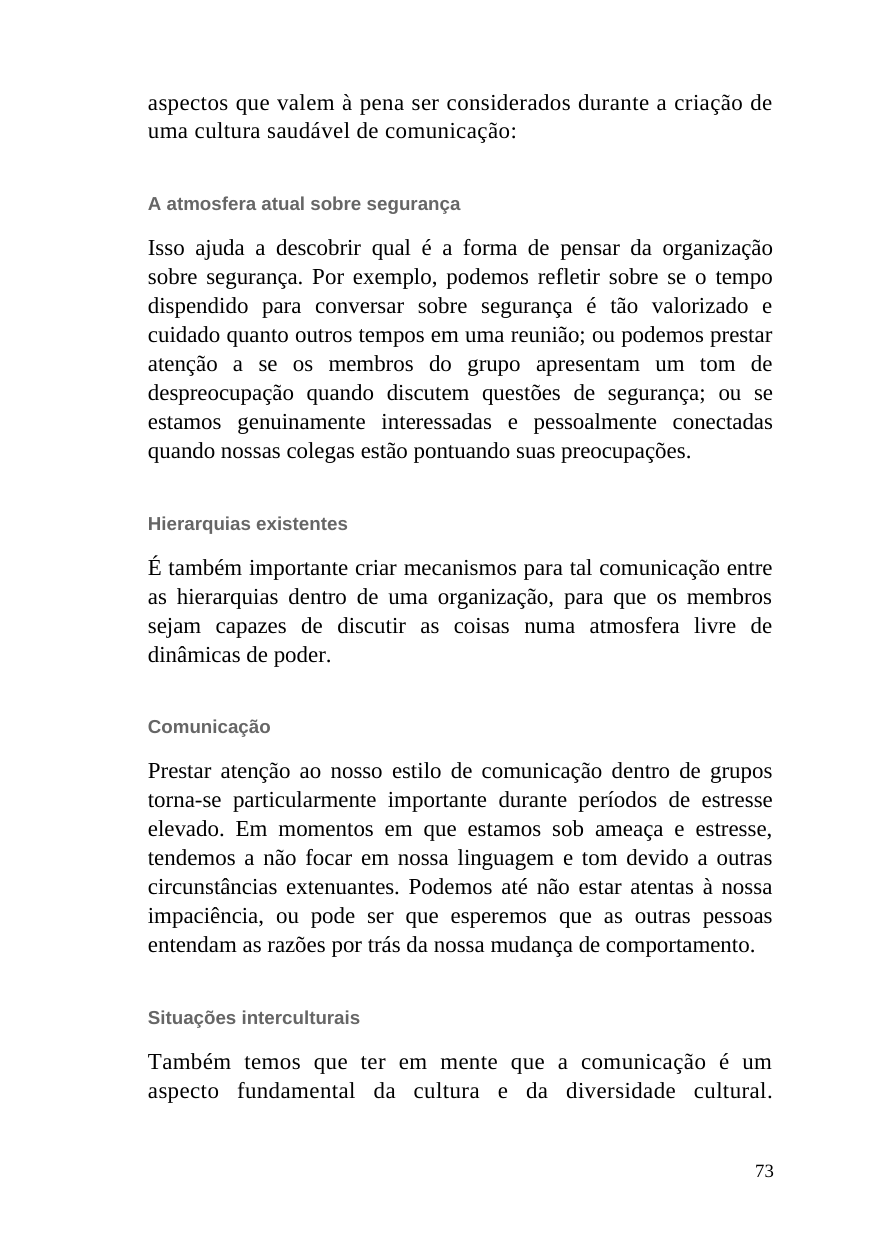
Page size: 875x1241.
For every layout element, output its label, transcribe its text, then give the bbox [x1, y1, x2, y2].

text A atmosfera atual sobre segurança [148, 193, 774, 215]
text aspectos que valem à pena ser considerados durante a criação de uma cultura saudável de comunicação: [148, 88, 774, 144]
text É também importante criar mecanismos para tal comunicação entre as hierarquias dentro de uma organização, para que os membros sejam capazes de discutir as coisas numa atmosfera livre de dinâmicas de poder. [148, 554, 774, 667]
text Situações interculturais [148, 1007, 774, 1028]
text Prestar atenção ao nosso estilo de comunicação dentro de grupos torna-se particularmente importante durante períodos de estresse elevado. Em momentos em que estamos sob ameaça e estresse, tendemos a não focar em nossa linguagem e tom devido a outras circunstâncias extenuantes. Podemos até não estar atentas à nossa impaciência, ou pode ser que esperemos que as outras pessoas entendam as razões por trás da nossa mudança de comportamento. [148, 757, 774, 957]
text Isso ajuda a descobrir qual é a forma de pensar da organização sobre segurança. Por exemplo, podemos refletir sobre se o tempo dispendido para conversar sobre segurança é tão valorizado e cuidado quanto outros tempos em uma reunião; ou podemos prestar atenção a se os membros do grupo apresentam um tom de despreocupação quando discutem questões de segurança; ou se estamos genuinamente interessadas e pessoalmente conectadas quando nossas colegas estão pontuando suas preocupações. [148, 234, 774, 463]
text Também temos que ter em mente que a comunicação é um aspecto fundamental da cultura e da diversidade cultural. [148, 1048, 774, 1103]
text Comunicação [148, 716, 774, 738]
text Hierarquias existentes [148, 513, 774, 534]
